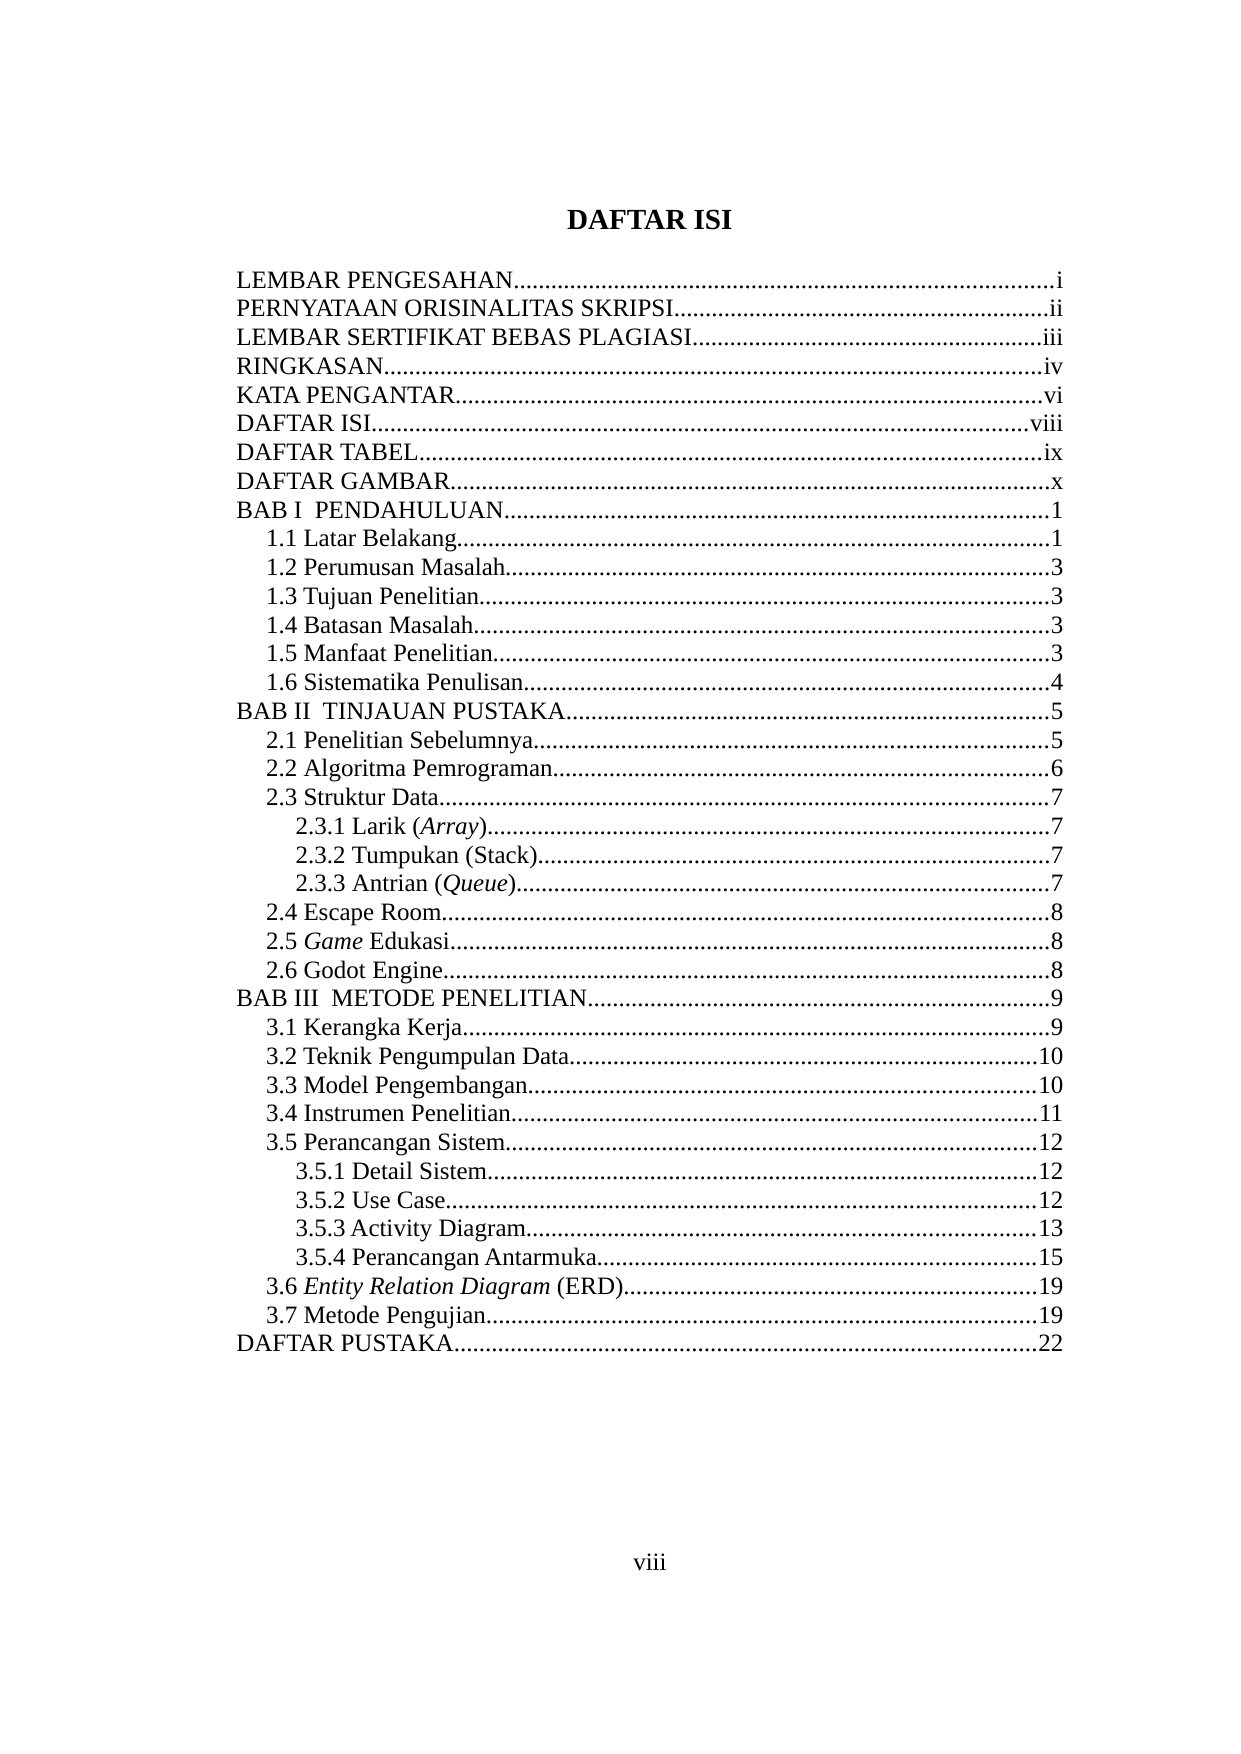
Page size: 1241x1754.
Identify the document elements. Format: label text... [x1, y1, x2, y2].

subtitle DAFTAR ISI [236, 202, 1063, 236]
text 1.2 Perumusan Masalah 3 [266, 552, 1063, 581]
text 3.5.4 Perancangan Antarmuka 15 [295, 1242, 1063, 1271]
text 1.6 Sistematika Penulisan 4 [266, 667, 1063, 696]
text RINGKASAN iv [236, 351, 1063, 380]
text KATA PENGANTAR vi [236, 380, 1063, 408]
text 2.3.1 Larik (Array) 7 [295, 811, 1063, 840]
text 2.6 Godot Engine 8 [266, 955, 1063, 983]
text 3.4 Instrumen Penelitian 11 [266, 1098, 1063, 1127]
text 2.5 Game Edukasi 8 [266, 926, 1063, 955]
text 2.1 Penelitian Sebelumnya 5 [266, 725, 1063, 753]
text 3.5.2 Use Case 12 [295, 1185, 1063, 1213]
text 1.4 Batasan Masalah 3 [266, 610, 1063, 638]
text 2.4 Escape Room 8 [266, 897, 1063, 926]
text LEMBAR SERTIFIKAT BEBAS PLAGIASI iii [236, 322, 1063, 351]
text 1.3 Tujuan Penelitian 3 [266, 581, 1063, 610]
text LEMBAR PENGESAHAN i [236, 265, 1063, 293]
text 2.3.2 Tumpukan (Stack) 7 [295, 840, 1063, 868]
text 1.5 Manfaat Penelitian 3 [266, 638, 1063, 667]
text 3.7 Metode Pengujian 19 [266, 1300, 1063, 1328]
text 3.5 Perancangan Sistem 12 [266, 1127, 1063, 1156]
text 1.1 Latar Belakang 1 [266, 523, 1063, 552]
text 3.6 Entity Relation Diagram (ERD) 19 [266, 1271, 1063, 1300]
text DAFTAR GAMBAR x [236, 466, 1063, 495]
text DAFTAR TABEL ix [236, 437, 1063, 466]
text DAFTAR ISI viii [236, 408, 1063, 437]
text BAB I PENDAHULUAN 1 [236, 495, 1063, 523]
text 3.5.3 Activity Diagram 13 [295, 1213, 1063, 1242]
text 2.3 Struktur Data 7 [266, 782, 1063, 811]
text PERNYATAAN ORISINALITAS SKRIPSI ii [236, 293, 1063, 322]
text 3.5.1 Detail Sistem 12 [295, 1156, 1063, 1185]
text 2.2 Algoritma Pemrograman 6 [266, 753, 1063, 782]
text 2.3.3 Antrian (Queue) 7 [295, 868, 1063, 897]
text 3.1 Kerangka Kerja 9 [266, 1012, 1063, 1041]
text BAB II TINJAUAN PUSTAKA 5 [236, 696, 1063, 725]
text DAFTAR PUSTAKA 22 [236, 1328, 1063, 1357]
text BAB III METODE PENELITIAN 9 [236, 983, 1063, 1012]
text 3.2 Teknik Pengumpulan Data 10 [266, 1041, 1063, 1070]
text 3.3 Model Pengembangan 10 [266, 1070, 1063, 1098]
